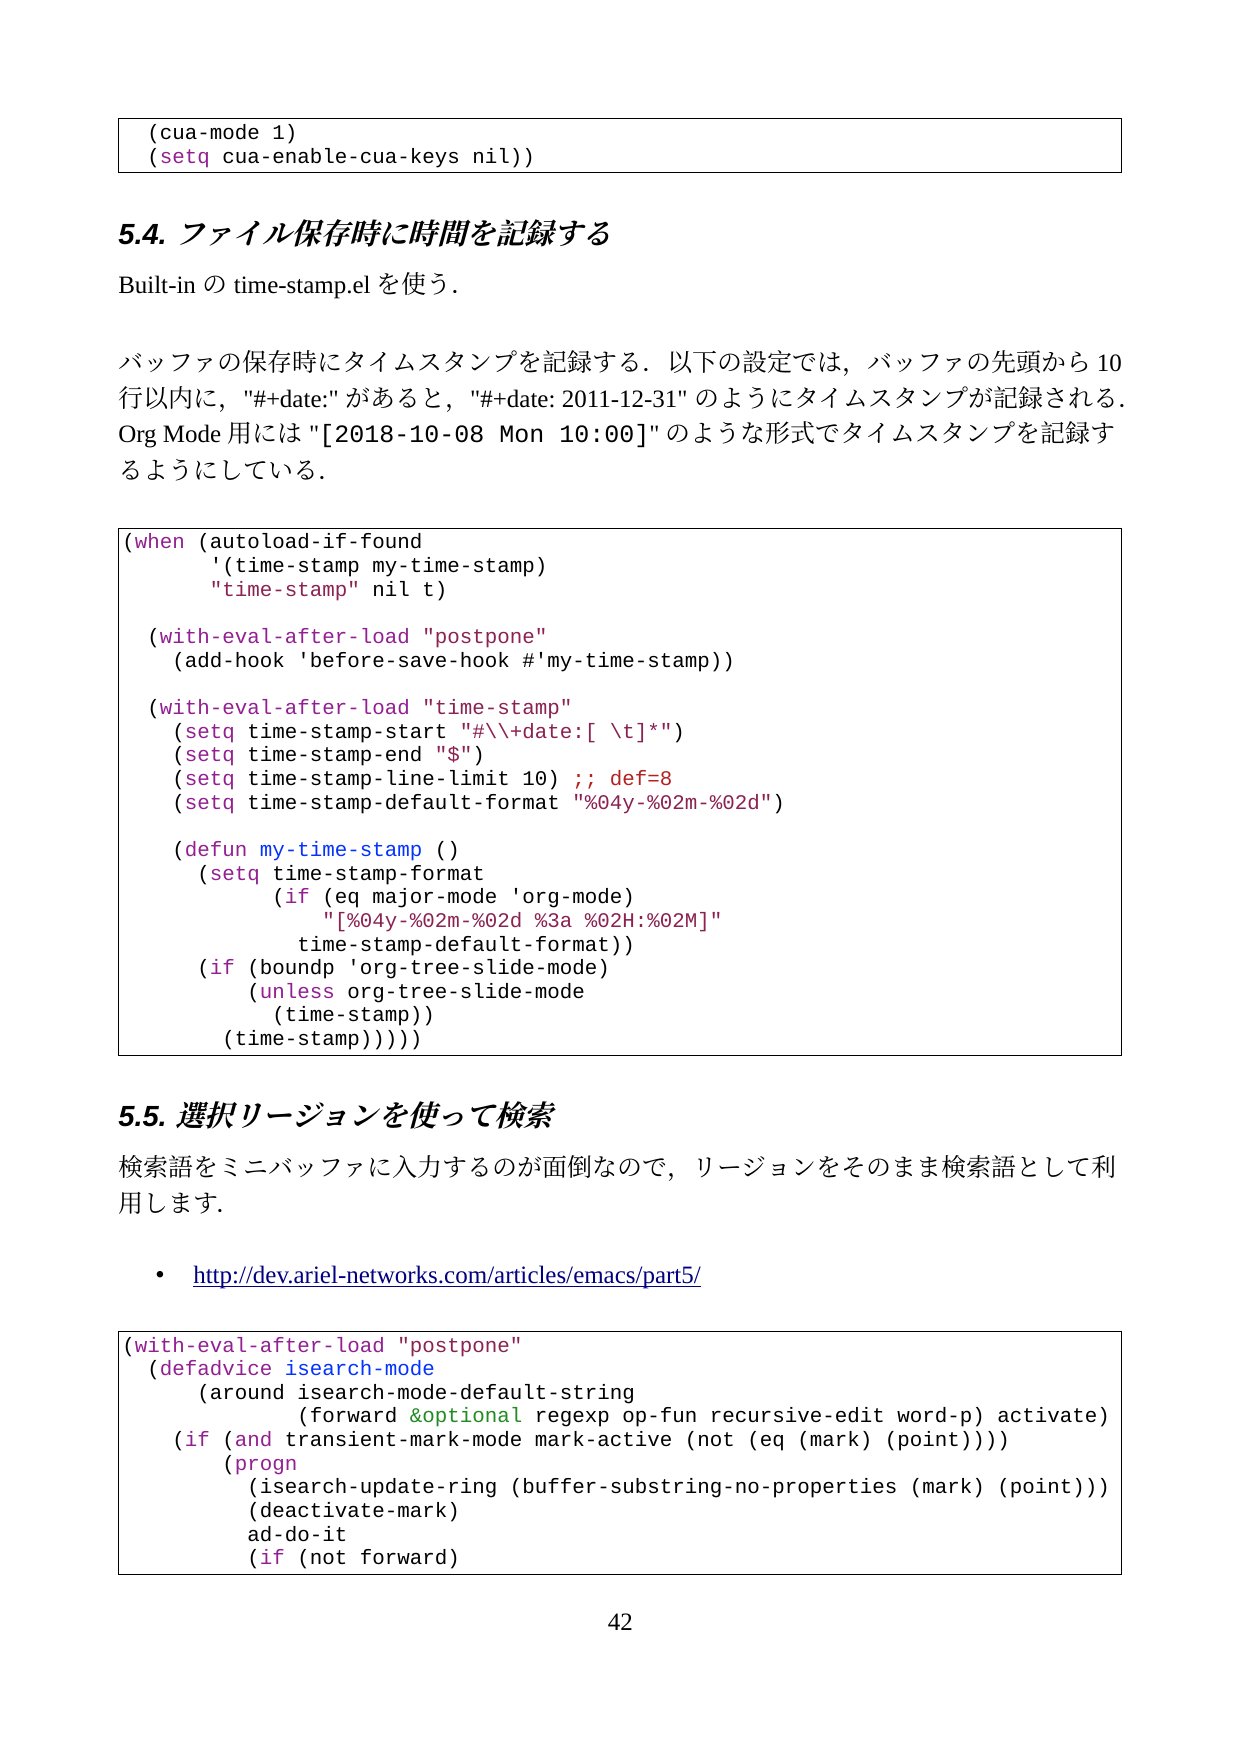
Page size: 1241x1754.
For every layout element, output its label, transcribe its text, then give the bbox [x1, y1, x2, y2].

text (with-eval-after-load "time-stamp" [119, 693, 1121, 717]
text ad-do-it [119, 1520, 1121, 1543]
text (isearch-update-ring (buffer-substring-no-properties (mark) (point))) [119, 1472, 1121, 1496]
subtitle ファイル保存時に時間を記録する [118, 211, 1122, 253]
text (time-stamp)) [119, 1001, 1121, 1024]
text (if (and transient-mark-mode mark-active (not (eq (mark) (point)))) [119, 1425, 1121, 1449]
text (if (not forward) [119, 1543, 1121, 1574]
text (with-eval-after-load "postpone" [119, 622, 1121, 646]
text (deactivate-mark) [119, 1496, 1121, 1520]
text (setq time-stamp-format [119, 859, 1121, 882]
text (cua-mode 1) [119, 119, 1121, 142]
text (when (autoload-if-found [119, 529, 1121, 551]
text "time-stamp" nil t) [119, 575, 1121, 598]
text (with-eval-after-load "postpone" [119, 1332, 1121, 1354]
text (setq time-stamp-line-limit 10) ;; def=8 [119, 764, 1121, 788]
text (time-stamp))))) [119, 1024, 1121, 1055]
text "[%04y-%02m-%02d %3a %02H:%02M]" [119, 906, 1121, 929]
text (add-hook 'before-save-hook #'my-time-stamp)) [119, 646, 1121, 669]
text (around isearch-mode-default-string [119, 1378, 1121, 1402]
text (if (boundp 'org-tree-slide-mode) [119, 953, 1121, 977]
text バッファの保存時にタイムスタンプを記録する．以下の設定では，バッファの先頭から10行以内に，"#+date:" があると，"#+date: 2011-12-31" のようにタイムスタンプが記録される．Org Mode 用には "[2018-10-08 Mon 10:00]" のような形式でタイムスタンプを記録するようにしている． [118, 342, 1122, 515]
text (defun my-time-stamp () [119, 835, 1121, 859]
subtitle 選択リージョンを使って検索 [118, 1093, 1122, 1135]
text (defadvice isearch-mode [119, 1354, 1121, 1378]
text '(time-stamp my-time-stamp) [119, 551, 1121, 575]
text (forward &optional regexp op-fun recursive-edit word-p) activate) [119, 1402, 1121, 1425]
text (unless org-tree-slide-mode [119, 977, 1121, 1001]
text (progn [119, 1449, 1121, 1472]
text (if (eq major-mode 'org-mode) [119, 882, 1121, 906]
list http://dev.ariel-networks.com/articles/emacs/part5/ [156, 1261, 1122, 1318]
text Built-in の time-stamp.el を使う． [118, 265, 1122, 330]
text time-stamp-default-format)) [119, 929, 1121, 953]
text (setq cua-enable-cua-keys nil)) [119, 142, 1121, 172]
text 検索語をミニバッファに入力するのが面倒なので，リージョンをそのまま検索語として利用します． [118, 1147, 1122, 1248]
text (setq time-stamp-end "$") [119, 740, 1121, 764]
text (setq time-stamp-start "#\\+date:[ \t]*") [119, 717, 1121, 740]
text (setq time-stamp-default-format "%04y-%02m-%02d") [119, 788, 1121, 811]
